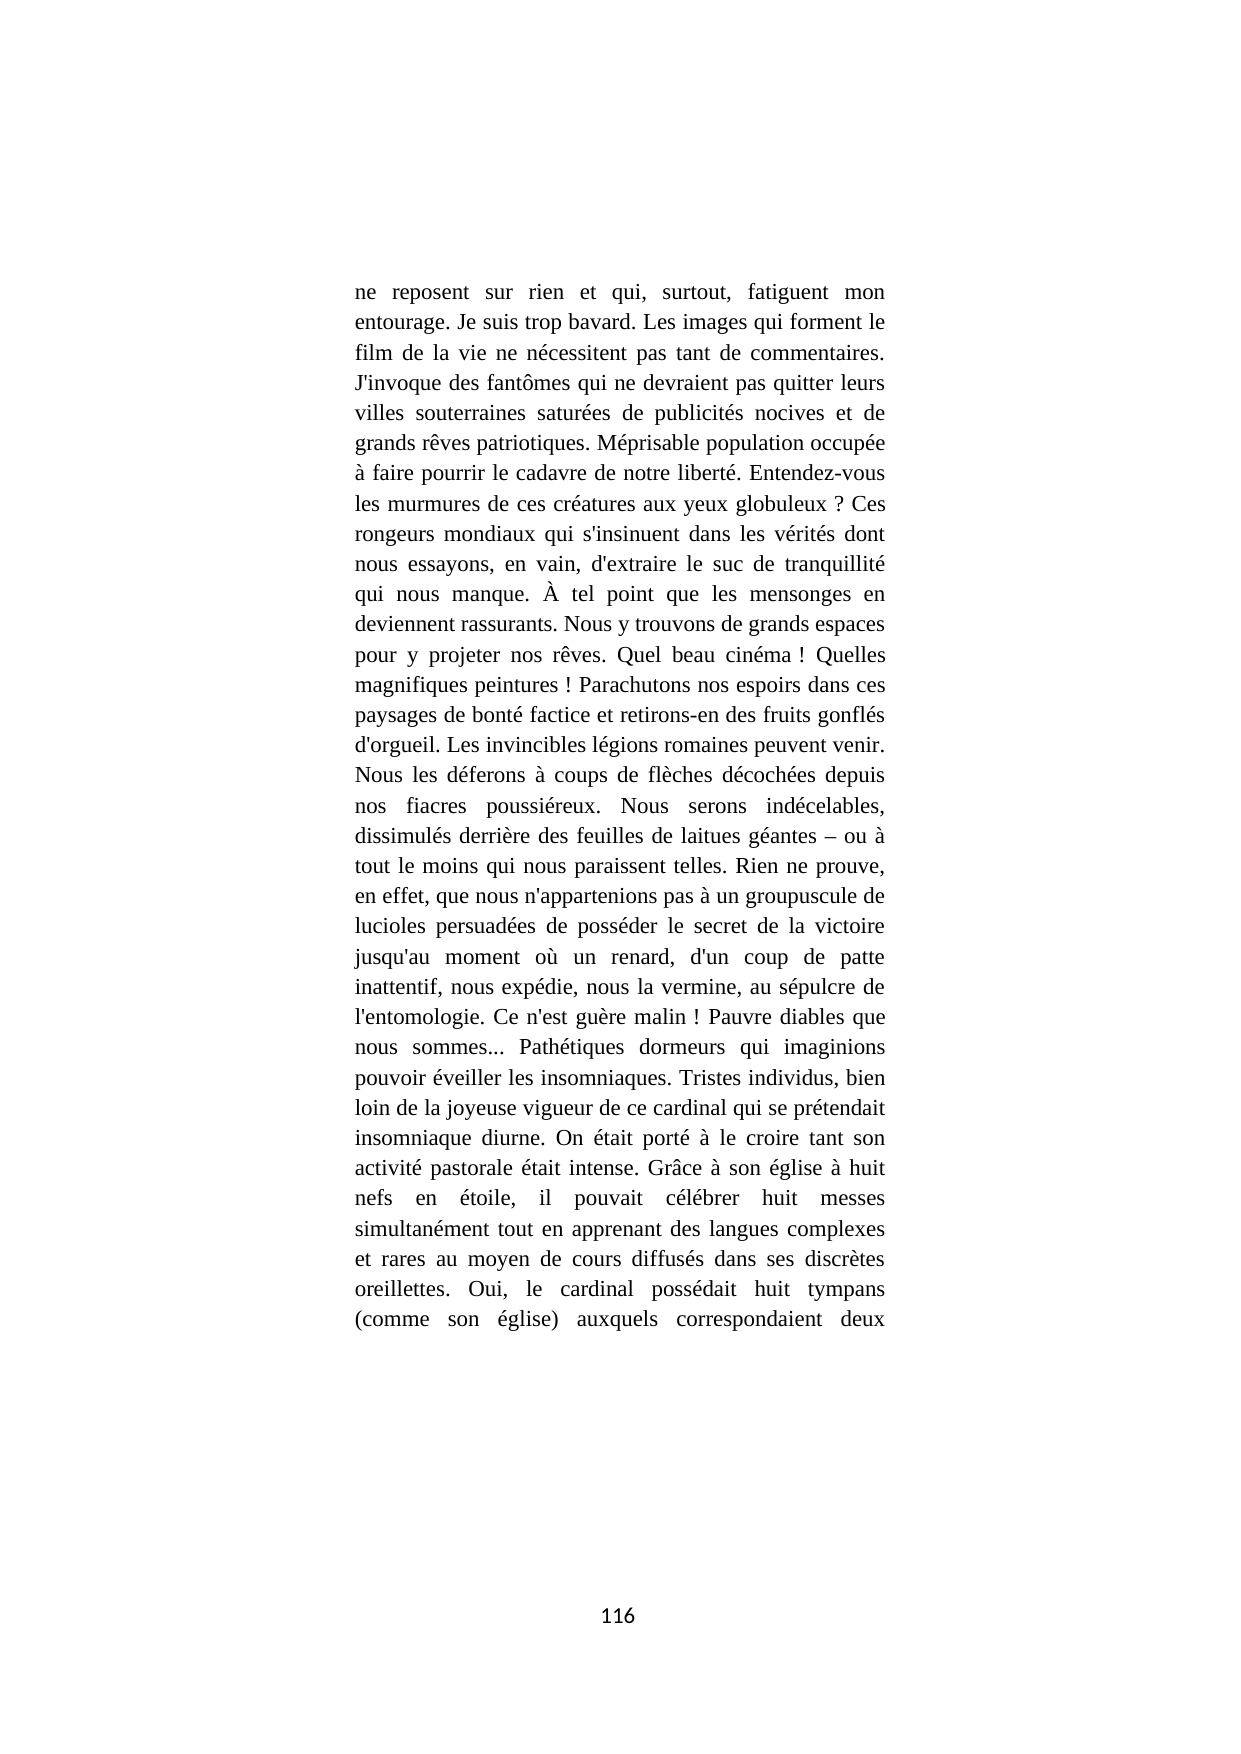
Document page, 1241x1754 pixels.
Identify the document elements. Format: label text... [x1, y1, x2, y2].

text ne reposent sur rien et qui, surtout, fatiguent mon entourage. Je suis trop bavard. Les images qui forment le film de la vie ne nécessitent pas tant de commentaires. J'invoque des fantômes qui ne devraient pas quitter leurs villes souterraines saturées de publicités nocives et de grands rêves patriotiques. Méprisable population occupée à faire pourrir le cadavre de notre liberté. Entendez-vous les murmures de ces créatures aux yeux globuleux ? Ces rongeurs mondiaux qui s'insinuent dans les vérités dont nous essayons, en vain, d'extraire le suc de tranquillité qui nous manque. À tel point que les mensonges en deviennent rassurants. Nous y trouvons de grands espaces pour y projeter nos rêves. Quel beau cinéma ! Quelles magnifiques peintures ! Parachutons nos espoirs dans ces paysages de bonté factice et retirons-en des fruits gonflés d'orgueil. Les invincibles légions romaines peuvent venir. Nous les déferons à coups de flèches décochées depuis nos fiacres poussiéreux. Nous serons indécelables, dissimulés derrière des feuilles de laitues géantes – ou à tout le moins qui nous paraissent telles. Rien ne prouve, en effet, que nous n'appartenions pas à un groupuscule de lucioles persuadées de posséder le secret de la victoire jusqu'au moment où un renard, d'un coup de patte inattentif, nous expédie, nous la vermine, au sépulcre de l'entomologie. Ce n'est guère malin ! Pauvre diables que nous sommes... Pathétiques dormeurs qui imaginions pouvoir éveiller les insomniaques. Tristes individus, bien loin de la joyeuse vigueur de ce cardinal qui se prétendait insomniaque diurne. On était porté à le croire tant son activité pastorale était intense. Grâce à son église à huit nefs en étoile, il pouvait célébrer huit messes simultanément tout en apprenant des langues complexes et rares au moyen de cours diffusés dans ses discrètes oreillettes. Oui, le cardinal possédait huit tympans (comme son église) auxquels correspondaient deux [354, 278, 886, 1332]
